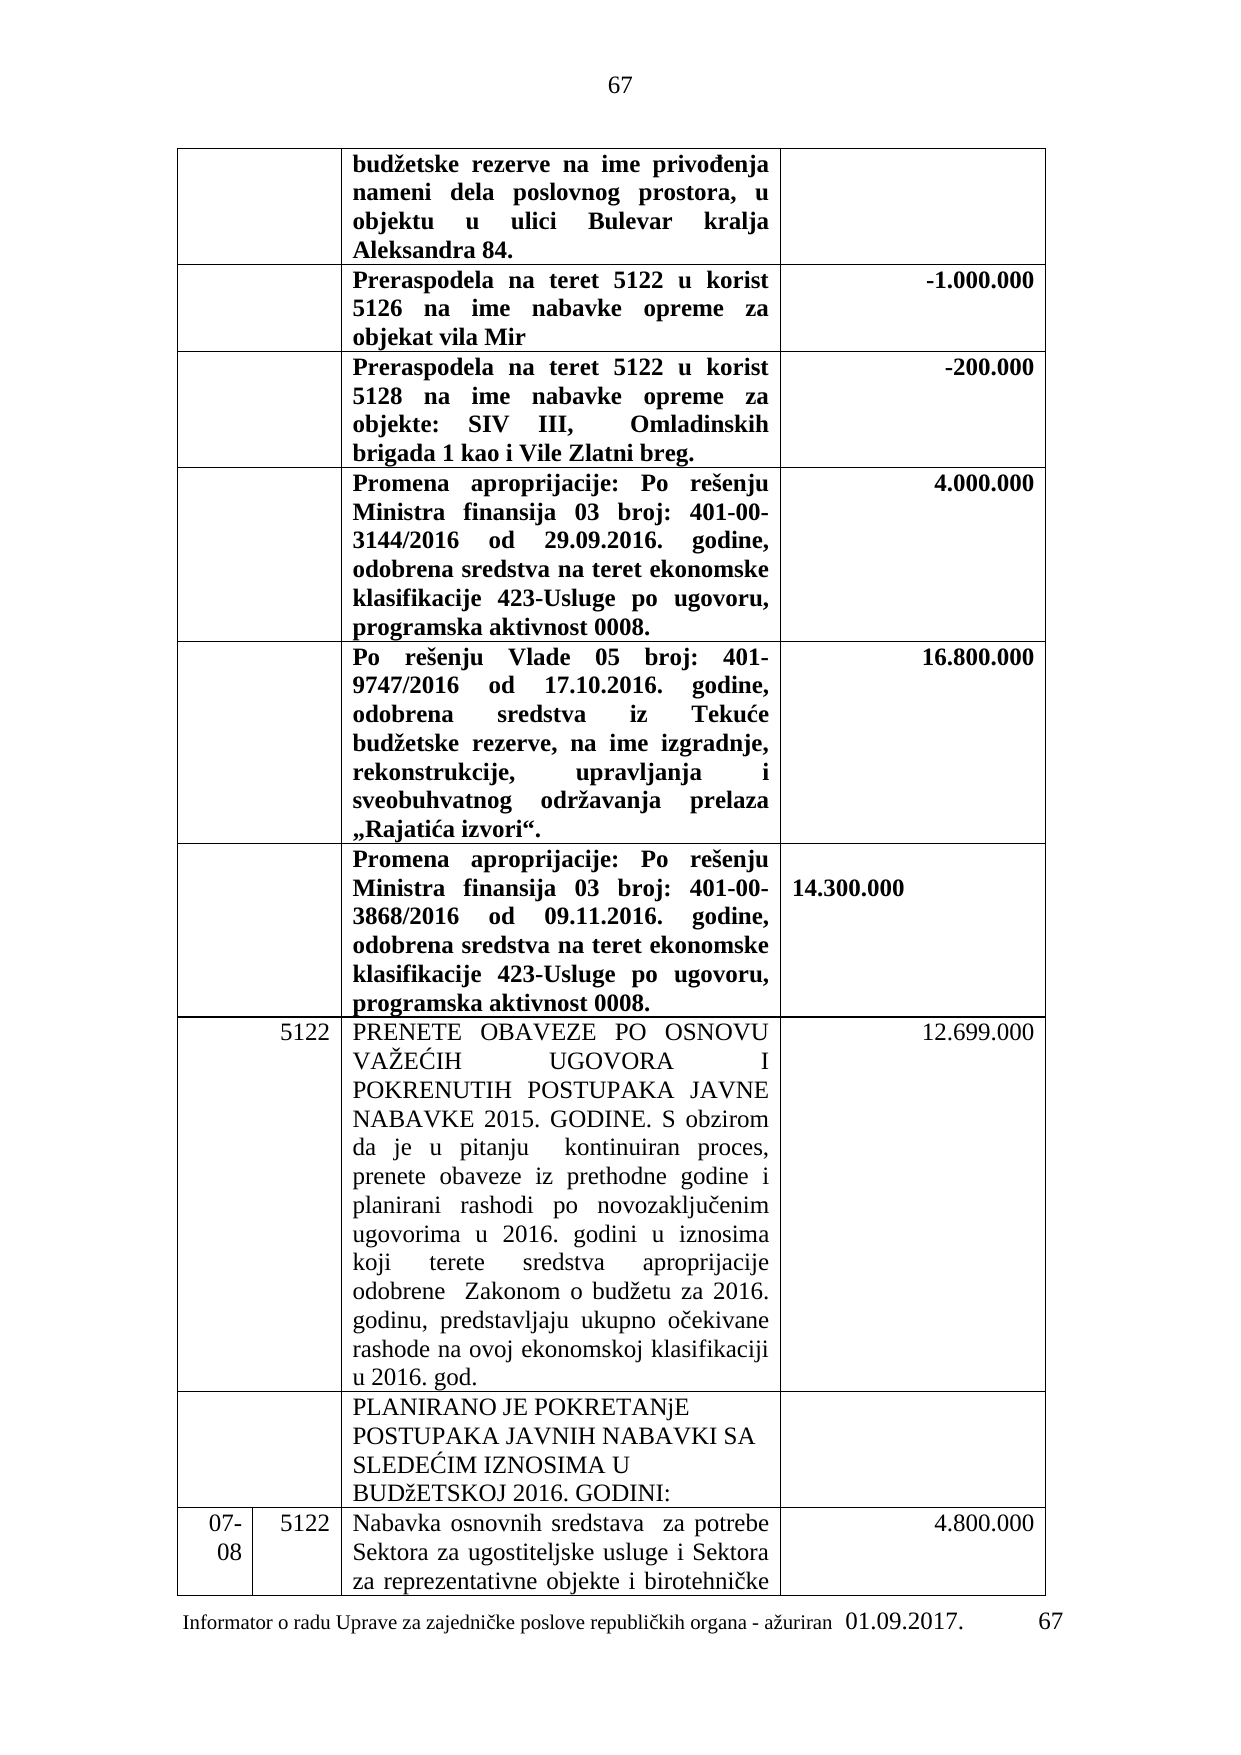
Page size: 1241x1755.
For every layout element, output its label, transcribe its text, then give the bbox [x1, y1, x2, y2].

table_cell 16.800.000 [781, 642, 1045, 843]
table_cell PLANIRANO JE POKRETANјE POSTUPAKA JAVNIH NABAVKI SA SLEDEĆIM IZNOSIMA U BUDžETSKOJ 2016. GODINI: [342, 1392, 780, 1507]
table_cell 12.699.000 [781, 1018, 1045, 1391]
table_cell Promena aproprijacije: Po rešenju Ministra finansija 03 broj: 401-00-3144/2016 od 29.09.2016. godine, odobrena sredstva na teret ekonomske klasifikacije 423-Usluge po ugovoru, programska aktivnost 0008. [342, 468, 780, 641]
table_cell Promena aproprijacije: Po rešenju Ministra finansija 03 broj: 401-00-3868/2016 od 09.11.2016. godine, odobrena sredstva na teret ekonomske klasifikacije 423-Usluge po ugovoru, programska aktivnost 0008. [342, 844, 780, 1016]
table_cell [781, 149, 1045, 264]
table_cell -1.000.000 [781, 265, 1045, 351]
table_cell [178, 844, 341, 1016]
table_cell -200.000 [781, 352, 1045, 467]
table_cell 5122 [178, 1018, 341, 1391]
table_cell Preraspodela na teret 5122 u korist 5126 na ime nabavke opreme za objekat vila Mir [342, 265, 780, 351]
table_cell budžetske rezerve na ime privođenja nameni dela poslovnog prostora, u objektu u ulici Bulevar kralјa Aleksandra 84. [342, 149, 780, 264]
table_cell PRENETE OBAVEZE PO OSNOVU VAŽEĆIH UGOVORA I POKRENUTIH POSTUPAKA JAVNE NABAVKE 2015. GODINE. S obzirom da je u pitanju kontinuiran proces, prenete obaveze iz prethodne godine i planirani rashodi po novozaklјučenim ugovorima u 2016. godini u iznosima koji terete sredstva aproprijacije odobrene Zakonom o budžetu za 2016. godinu, predstavlјaju ukupno očekivane rashode na ovoj ekonomskoj klasifikaciji u 2016. god. [342, 1018, 780, 1391]
table_cell 5122 [253, 1508, 341, 1594]
table_cell [178, 149, 341, 264]
table_cell [178, 468, 341, 641]
table_cell 14.300.000 [781, 844, 1045, 1016]
table_cell Po rešenju Vlade 05 broj: 401-9747/2016 od 17.10.2016. godine, odobrena sredstva iz Tekuće budžetske rezerve, na ime izgradnje, rekonstrukcije, upravlјanja i sveobuhvatnog održavanja prelaza „Rajatića izvori“. [342, 642, 780, 843]
table_cell [178, 1392, 341, 1507]
table_cell [178, 642, 341, 843]
table_cell [178, 265, 341, 351]
table_cell 4.800.000 [781, 1508, 1045, 1594]
table_cell Preraspodela na teret 5122 u korist 5128 na ime nabavke opreme za objekte: SIV III, Omladinskih brigada 1 kao i Vile Zlatni breg. [342, 352, 780, 467]
table_cell [178, 352, 341, 467]
table_cell Nabavka osnovnih sredstava za potrebe Sektora za ugostitelјske usluge i Sektora za reprezentativne objekte i birotehničke [342, 1508, 780, 1594]
table_cell 4.000.000 [781, 468, 1045, 641]
table_cell [781, 1392, 1045, 1507]
table_cell 07-08 [178, 1508, 252, 1594]
